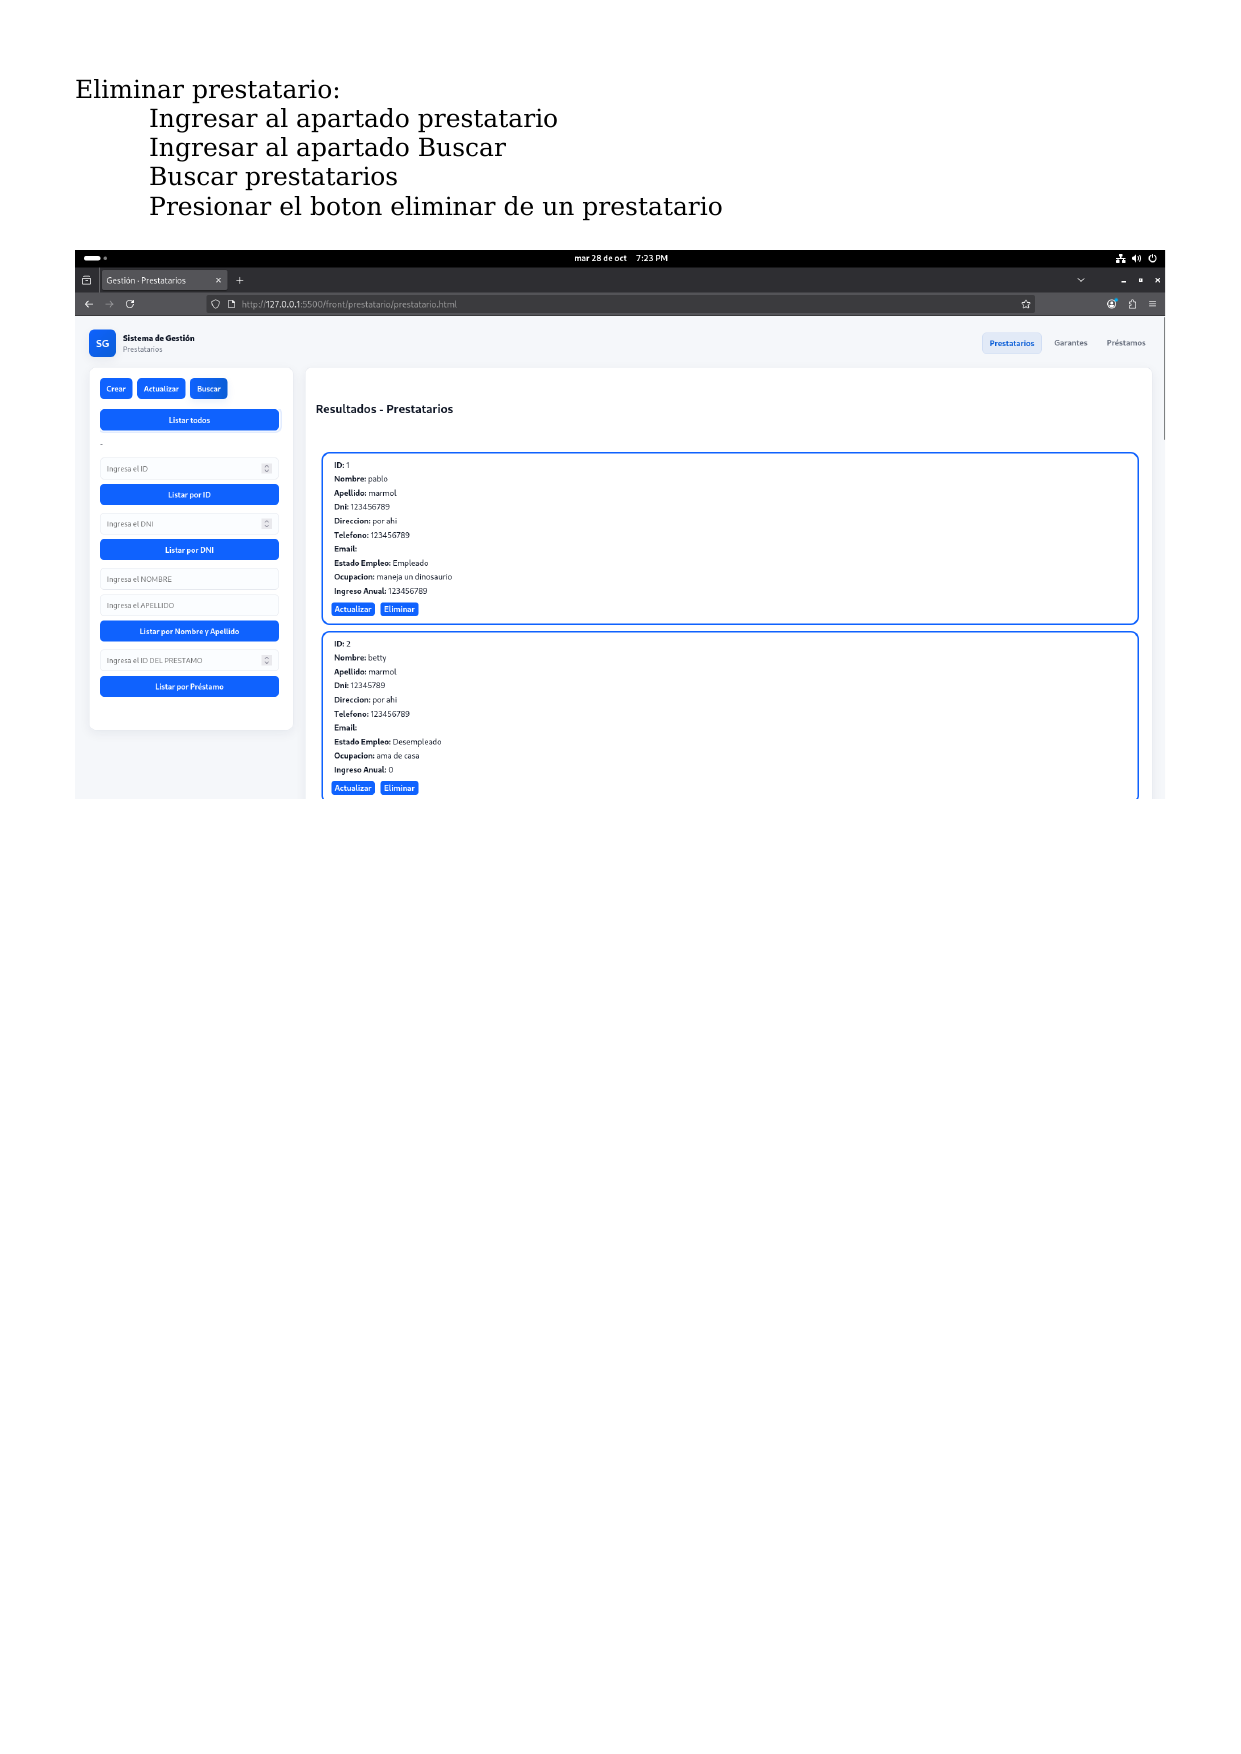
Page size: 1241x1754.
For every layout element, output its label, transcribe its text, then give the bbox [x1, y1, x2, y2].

text Ingresar al apartado prestatario [75, 104, 1165, 133]
text Ingresar al apartado Buscar [75, 133, 1165, 162]
picture [75, 250, 1166, 799]
text Eliminar prestatario: [75, 75, 1165, 104]
text Presionar el boton eliminar de un prestatario [75, 192, 1165, 221]
text Buscar prestatarios [75, 162, 1165, 192]
